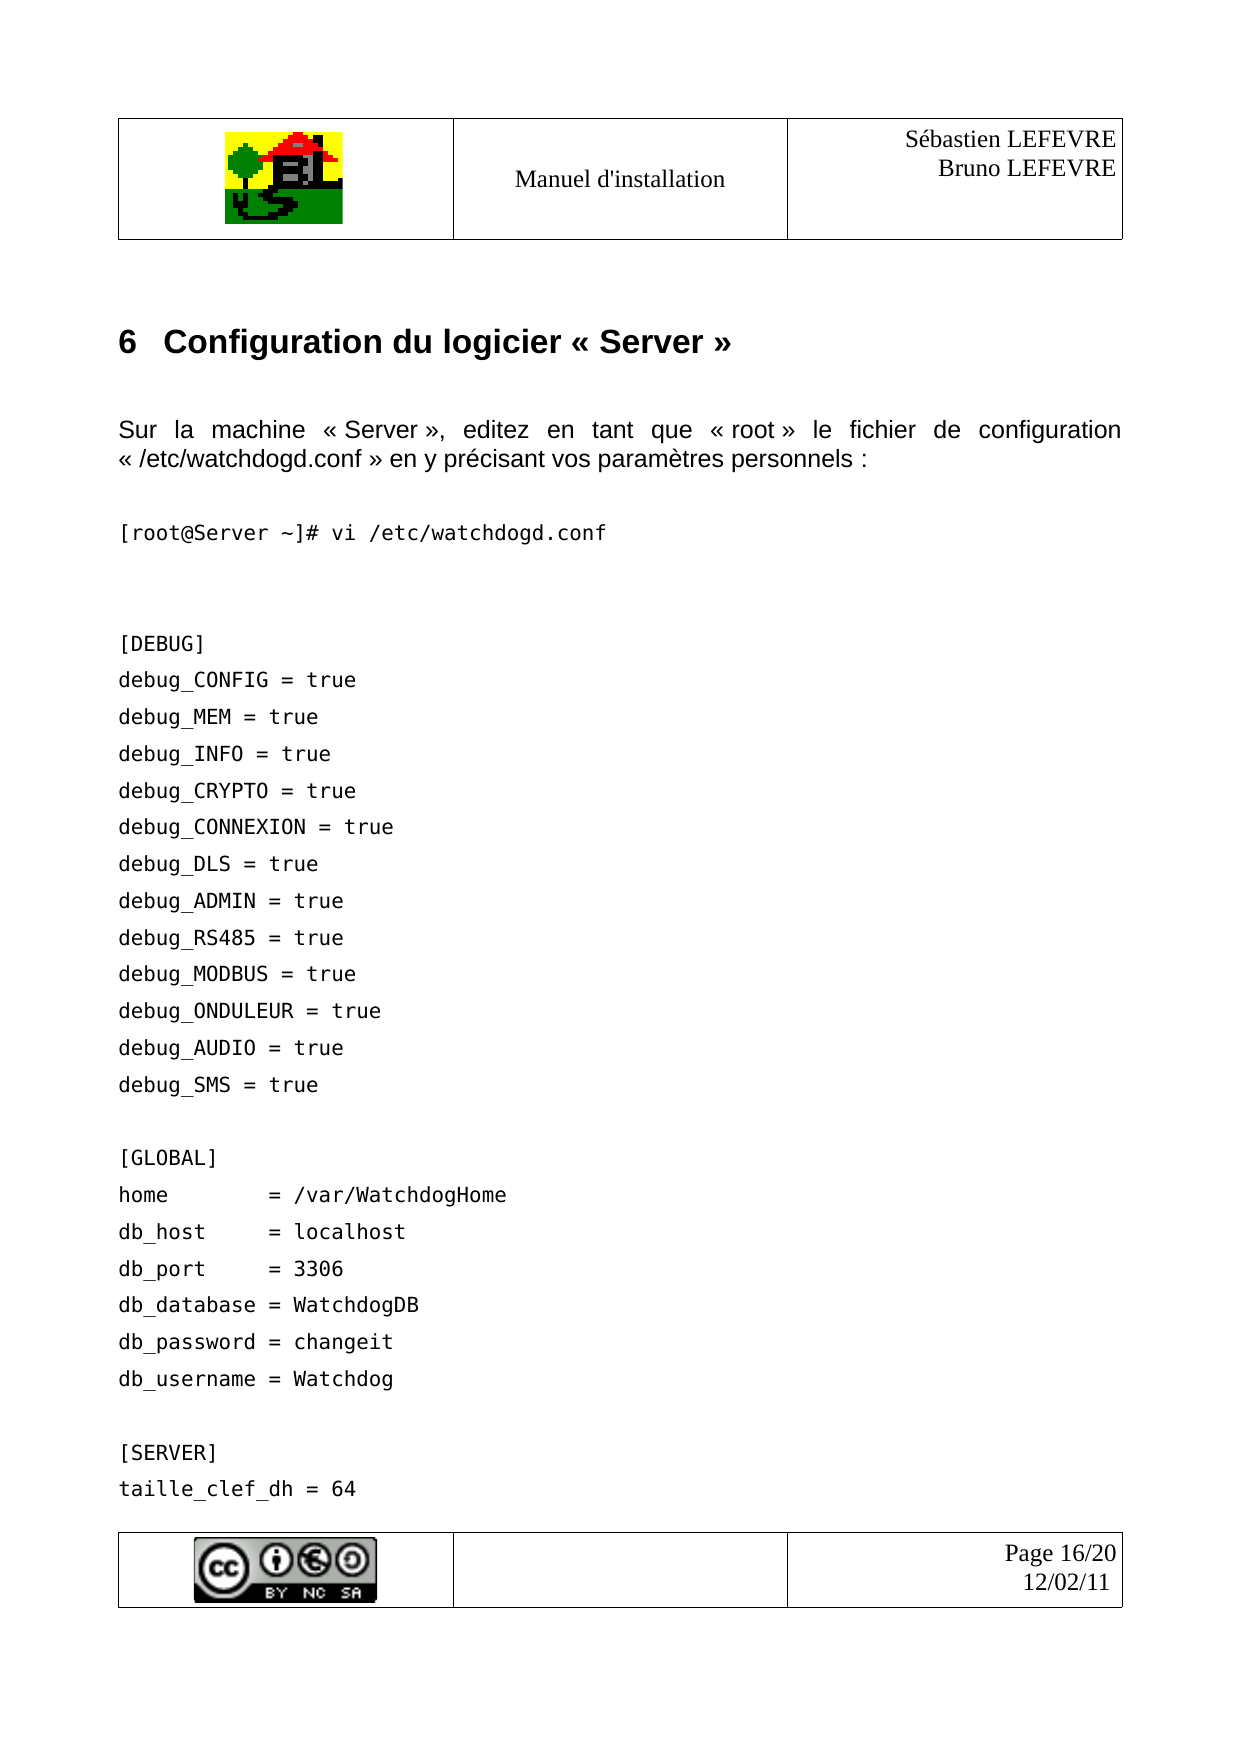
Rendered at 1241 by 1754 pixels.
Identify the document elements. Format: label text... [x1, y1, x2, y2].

picture [193, 1537, 378, 1603]
text debug_MEM = true [118, 705, 1122, 729]
text [root@Server ~]# vi /etc/watchdogd.conf [118, 521, 1122, 546]
text Sur la machine « Server », editez en tant que « root » le fichier de configuration « /etc/watchdogd.conf » en y précisant vos paramètres personnels : [118, 415, 1122, 472]
text debug_INFO = true [118, 742, 1122, 766]
text debug_CRYPTO = true [118, 779, 1122, 803]
text debug_CONFIG = true [118, 668, 1122, 693]
text debug_MODBUS = true [118, 962, 1122, 987]
text debug_DLS = true [118, 852, 1122, 876]
text debug_ONDULEUR = true [118, 999, 1122, 1023]
subtitle Configuration du logicier « Server » [118, 322, 1122, 361]
text debug_AUDIO = true [118, 1036, 1122, 1060]
text [DEBUG] [118, 632, 1122, 656]
text debug_CONNEXION = true [118, 815, 1122, 840]
text db_port = 3306 [118, 1257, 1122, 1281]
text db_host = localhost [118, 1220, 1122, 1244]
text debug_SMS = true [118, 1073, 1122, 1097]
text [SERVER] [118, 1441, 1122, 1465]
text [GLOBAL] [118, 1146, 1122, 1171]
text db_database = WatchdogDB [118, 1293, 1122, 1318]
text debug_ADMIN = true [118, 889, 1122, 913]
text db_password = changeit [118, 1330, 1122, 1354]
text db_username = Watchdog [118, 1367, 1122, 1391]
text debug_RS485 = true [118, 926, 1122, 950]
picture [225, 132, 343, 224]
text taille_clef_dh = 64 [118, 1477, 1122, 1502]
text home = /var/WatchdogHome [118, 1183, 1122, 1207]
